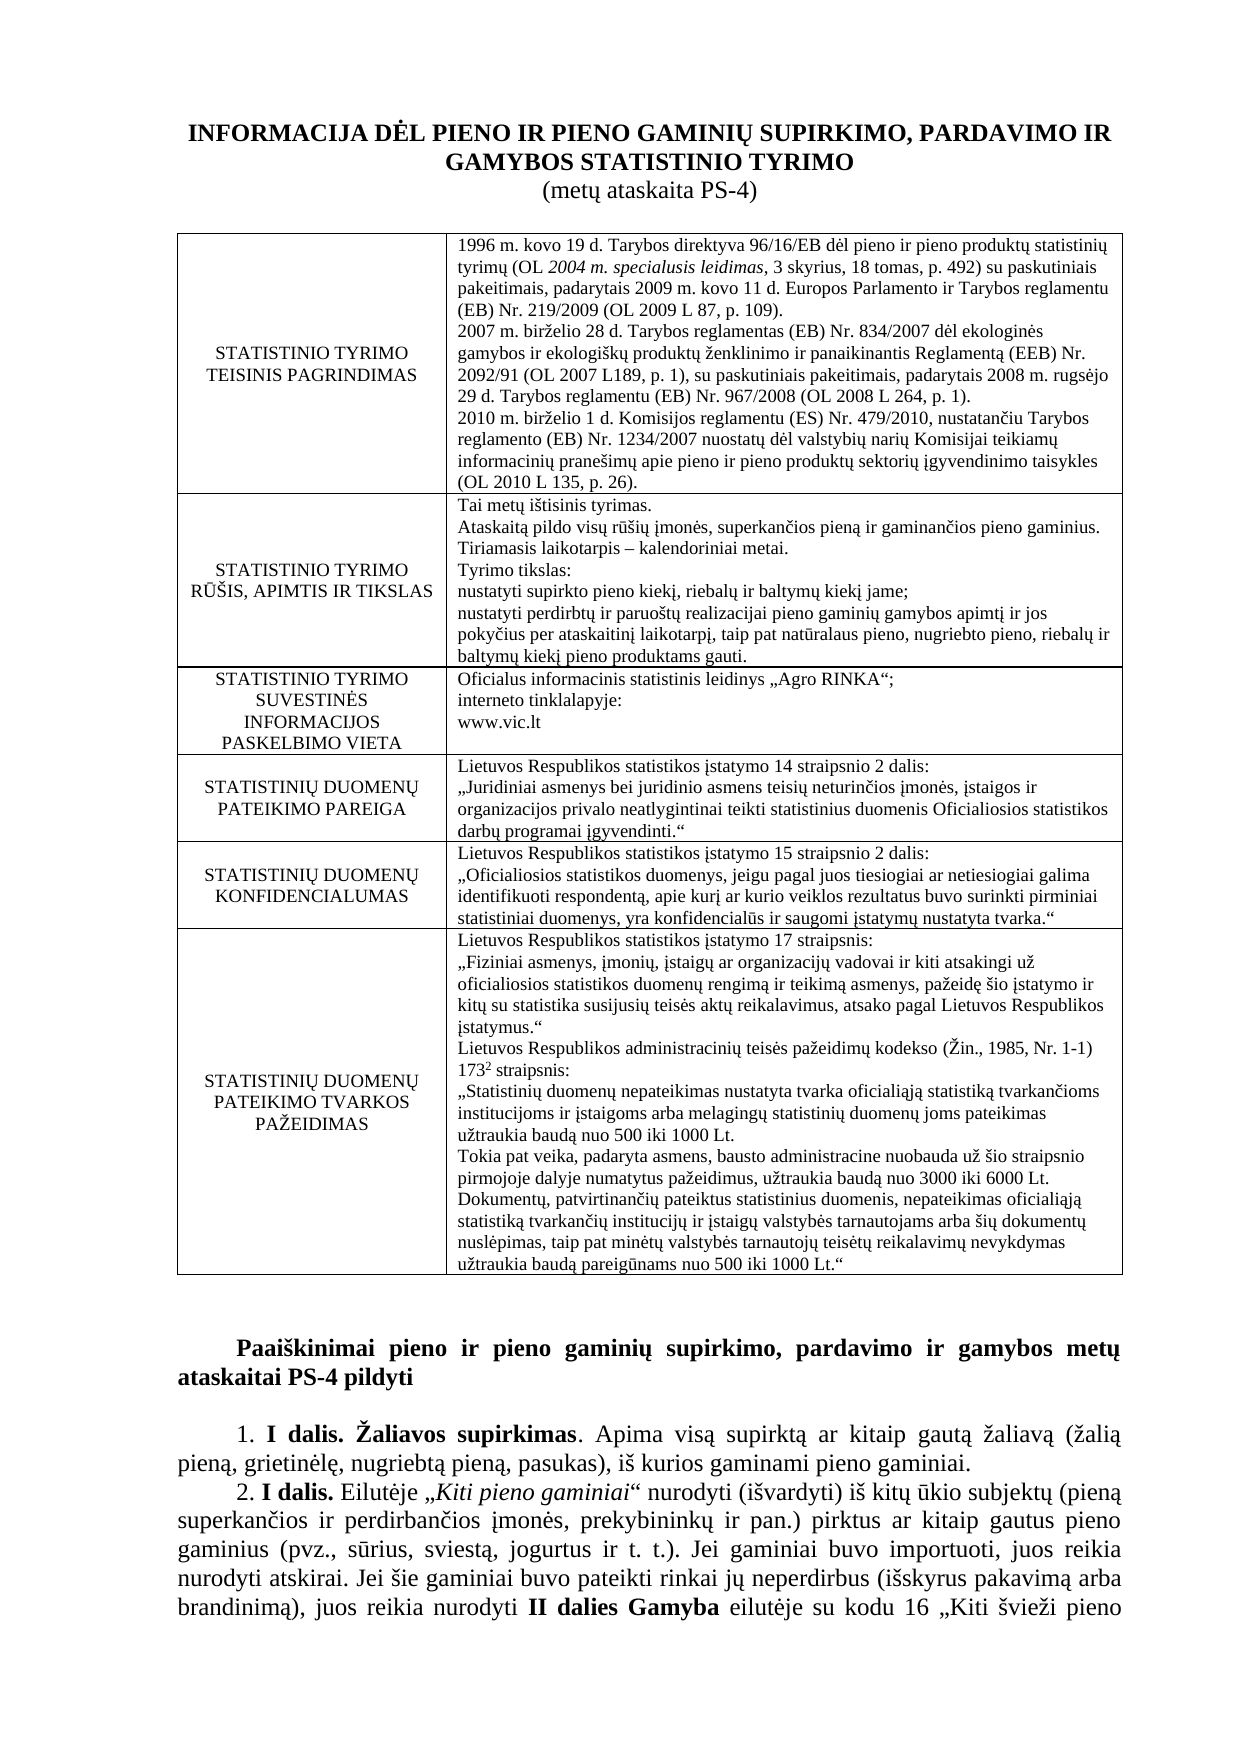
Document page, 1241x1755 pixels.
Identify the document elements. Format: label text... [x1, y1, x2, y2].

text 1. I dalis. Žaliavos supirkimas. Apima visą supirktą ar kitaip gautą žaliavą (žalią pieną, grietinėlę, nugriebtą pieną, pasukas), iš kurios gaminami pieno gaminiai. [177, 1419, 1122, 1477]
table_cell STATISTINIŲ DUOMENŲ PATEIKIMO TVARKOS PAŽEIDIMAS [178, 929, 446, 1274]
table_cell Oficialus informacinis statistinis leidinys „Agro RINKA“; interneto tinklalapyje: www.vic.lt [447, 668, 1122, 754]
table_header 1996 m. kovo 19 d. Tarybos direktyva 96/16/EB dėl pieno ir pieno produktų statistinių tyrimų (OL 2004 m. specialusis leidimas, 3 skyrius, 18 tomas, p. 492) su paskutiniais pakeitimais, padarytais 2009 m. kovo 11 d. Europos Parlamento ir Tarybos reglamentu (EB) Nr. 219/2009 (OL 2009 L 87, p. 109). 2007 m. birželio 28 d. Tarybos reglamentas (EB) Nr. 834/2007 dėl ekologinės gamybos ir ekologiškų produktų ženklinimo ir panaikinantis Reglamentą (EEB) Nr. 2092/91 (OL 2007 L189, p. 1), su paskutiniais pakeitimais, padarytais 2008 m. rugsėjo 29 d. Tarybos reglamentu (EB) Nr. 967/2008 (OL 2008 L 264, p. 1). 2010 m. birželio 1 d. Komisijos reglamentu (ES) Nr. 479/2010, nustatančiu Tarybos reglamento (EB) Nr. 1234/2007 nuostatų dėl valstybių narių Komisijai teikiamų informacinių pranešimų apie pieno ir pieno produktų sektorių įgyvendinimo taisykles (OL 2010 L 135, p. 26). [447, 234, 1122, 493]
text 2. I dalis. Eilutėje „Kiti pieno gaminiai“ nurodyti (išvardyti) iš kitų ūkio subjektų (pieną superkančios ir perdirbančios įmonės, prekybininkų ir pan.) pirktus ar kitaip gautus pieno gaminius (pvz., sūrius, sviestą, jogurtus ir t. t.). Jei gaminiai buvo importuoti, juos reikia nurodyti atskirai. Jei šie gaminiai buvo pateikti rinkai jų neperdirbus (išskyrus pakavimą arba brandinimą), juos reikia nurodyti II dalies Gamyba eilutėje su kodu 16 „Kiti švieži pieno [177, 1477, 1122, 1620]
text Paaiškinimai pieno ir pieno gaminių supirkimo, pardavimo ir gamybos metų ataskaitai PS-4 pildyti [177, 1333, 1122, 1390]
table_cell Lietuvos Respublikos statistikos įstatymo 15 straipsnio 2 dalis: „Oficialiosios statistikos duomenys, jeigu pagal juos tiesiogiai ar netiesiogiai galima identifikuoti respondentą, apie kurį ar kurio veiklos rezultatus buvo surinkti pirminiai statistiniai duomenys, yra konfidencialūs ir saugomi įstatymų nustatyta tvarka.“ [447, 842, 1122, 928]
table_cell Tai metų ištisinis tyrimas. Ataskaitą pildo visų rūšių įmonės, superkančios pieną ir gaminančios pieno gaminius. Tiriamasis laikotarpis – kalendoriniai metai. Tyrimo tikslas: nustatyti supirkto pieno kiekį, riebalų ir baltymų kiekį jame; nustatyti perdirbtų ir paruoštų realizacijai pieno gaminių gamybos apimtį ir jos pokyčius per ataskaitinį laikotarpį, taip pat natūralaus pieno, nugriebto pieno, riebalų ir baltymų kiekį pieno produktams gauti. [447, 494, 1122, 666]
table_cell STATISTINIŲ DUOMENŲ PATEIKIMO PAREIGA [178, 755, 446, 841]
table_header STATISTINIO TYRIMO TEISINIS PAGRINDIMAS [178, 234, 446, 493]
text INFORMACIJA DĖL PIENO IR PIENO GAMINIŲ SUPIRKIMO, PARDAVIMO IR GAMYBOS STATISTINIO TYRIMO [177, 118, 1122, 176]
table_cell STATISTINIO TYRIMO RŪŠIS, APIMTIS IR TIKSLAS [178, 494, 446, 666]
table_cell STATISTINIO TYRIMO SUVESTINĖS INFORMACIJOS PASKELBIMO VIETA [178, 668, 446, 754]
table_cell Lietuvos Respublikos statistikos įstatymo 17 straipsnis: „Fiziniai asmenys, įmonių, įstaigų ar organizacijų vadovai ir kiti atsakingi už oficialiosios statistikos duomenų rengimą ir teikimą asmenys, pažeidę šio įstatymo ir kitų su statistika susijusių teisės aktų reikalavimus, atsako pagal Lietuvos Respublikos įstatymus.“ Lietuvos Respublikos administracinių teisės pažeidimų kodekso (Žin., 1985, Nr. 1-1) 1732 straipsnis: „Statistinių duomenų nepateikimas nustatyta tvarka oficialiąją statistiką tvarkančioms institucijoms ir įstaigoms arba melagingų statistinių duomenų joms pateikimas užtraukia baudą nuo 500 iki 1000 Lt. Tokia pat veika, padaryta asmens, bausto administracine nuobauda už šio straipsnio pirmojoje dalyje numatytus pažeidimus, užtraukia baudą nuo 3000 iki 6000 Lt. Dokumentų, patvirtinančių pateiktus statistinius duomenis, nepateikimas oficialiąją statistiką tvarkančių institucijų ir įstaigų valstybės tarnautojams arba šių dokumentų nuslėpimas, taip pat minėtų valstybės tarnautojų teisėtų reikalavimų nevykdymas užtraukia baudą pareigūnams nuo 500 iki 1000 Lt.“ [447, 929, 1122, 1274]
table_cell Lietuvos Respublikos statistikos įstatymo 14 straipsnio 2 dalis: „Juridiniai asmenys bei juridinio asmens teisių neturinčios įmonės, įstaigos ir organizacijos privalo neatlygintinai teikti statistinius duomenis Oficialiosios statistikos darbų programai įgyvendinti.“ [447, 755, 1122, 841]
table_cell STATISTINIŲ DUOMENŲ KONFIDENCIALUMAS [178, 842, 446, 928]
text (metų ataskaita PS-4) [177, 176, 1122, 204]
